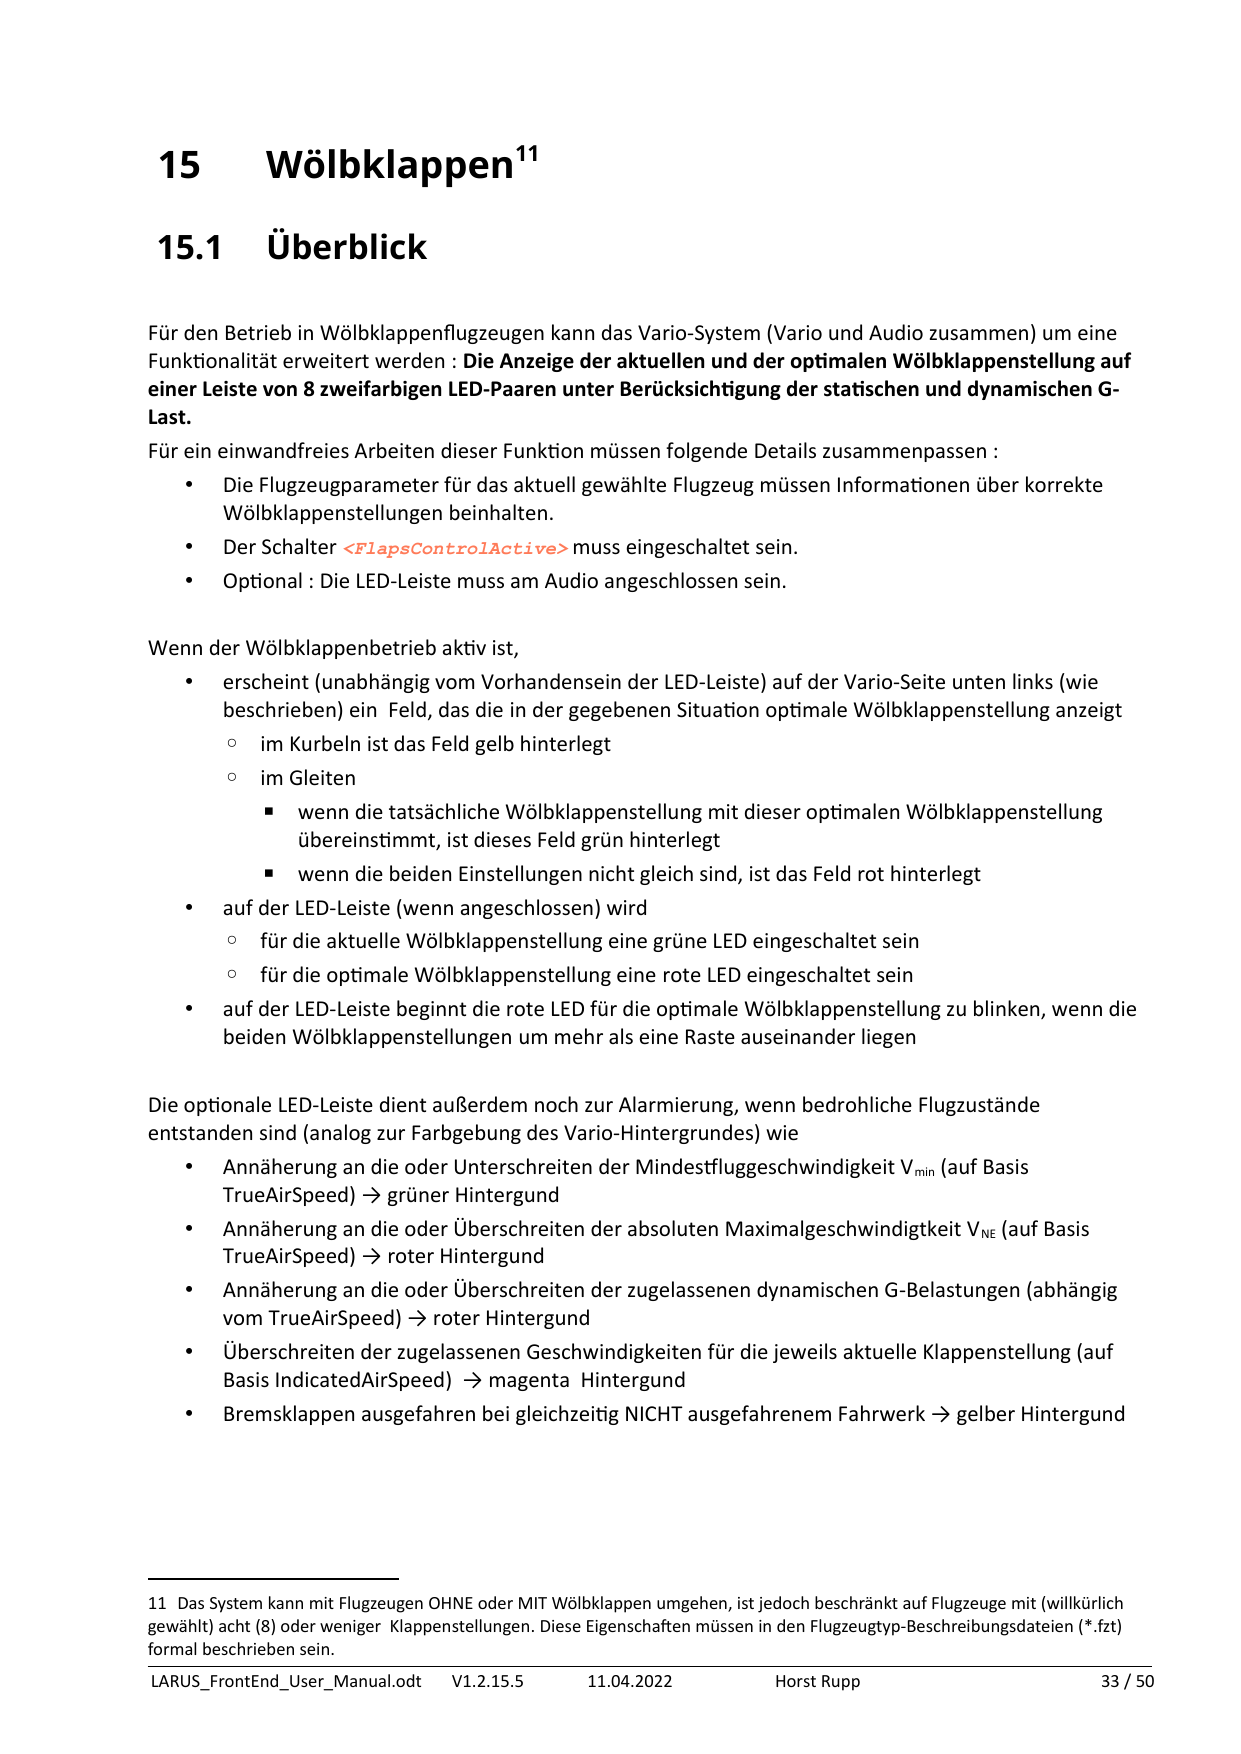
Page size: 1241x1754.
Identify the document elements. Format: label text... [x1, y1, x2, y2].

text Das System kann mit Flugzeugen OHNE oder MIT Wölbklappen umgehen, ist jedoch beschränkt auf Flugzeuge mit (willkürlich gewählt) acht (8) oder weniger Klappenstellungen. Diese Eigenschaften müssen in den Flugzeugtyp-Beschreibungsdateien (*.fzt) formal beschrieben sein. [148, 1591, 1152, 1660]
list erscheint (unabhängig vom Vorhandensein der LED-Leiste) auf der Vario-Seite unten links (wie beschrieben) ein Feld, das die in der gegebenen Situation optimale Wölbklappenstellung anzeigt [185, 667, 1152, 723]
text Die optionale LED-Leiste dient außerdem noch zur Alarmierung, wenn bedrohliche Flugzustände entstanden sind (analog zur Farbgebung des Vario-Hintergrundes) wie [148, 1090, 1152, 1146]
text Wenn der Wölbklappenbetrieb aktiv ist, [148, 633, 1152, 661]
list Annäherung an die oder Überschreiten der absoluten Maximalgeschwindigtkeit VNE (auf Basis TrueAirSpeed) → roter Hintergund [185, 1214, 1152, 1270]
list Der Schalter <FlapsControlActive> muss eingeschaltet sein. [185, 532, 1152, 560]
text Für den Betrieb in Wölbklappenflugzeugen kann das Vario-System (Vario und Audio zusammen) um eine Funktionalität erweitert werden : Die Anzeige der aktuellen und der optimalen Wölbklappenstellung auf einer Leiste von 8 zweifarbigen LED-Paaren unter Berücksichtigung der statischen und dynamischen G-Last. [148, 318, 1152, 430]
list Optional : Die LED-Leiste muss am Audio angeschlossen sein. [185, 566, 1152, 594]
list für die optimale Wölbklappenstellung eine rote LED eingeschaltet sein [223, 960, 1152, 988]
list auf der LED-Leiste (wenn angeschlossen) wird [185, 893, 1152, 921]
subtitle Wölbklappen [148, 138, 1128, 190]
list Überschreiten der zugelassenen Geschwindigkeiten für die jeweils aktuelle Klappenstellung (auf Basis IndicatedAirSpeed) → magenta Hintergund [185, 1337, 1152, 1393]
list Annäherung an die oder Überschreiten der zugelassenen dynamischen G-Belastungen (abhängig vom TrueAirSpeed) → roter Hintergund [185, 1276, 1152, 1332]
text Für ein einwandfreies Arbeiten dieser Funktion müssen folgende Details zusammenpassen : [148, 436, 1152, 464]
list Annäherung an die oder Unterschreiten der Mindestfluggeschwindigkeit Vmin (auf Basis TrueAirSpeed) → grüner Hintergund [185, 1152, 1152, 1208]
list auf der LED-Leiste beginnt die rote LED für die optimale Wölbklappenstellung zu blinken, wenn die beiden Wölbklappenstellungen um mehr als eine Raste auseinander liegen [185, 994, 1152, 1050]
list wenn die beiden Einstellungen nicht gleich sind, ist das Feld rot hinterlegt [260, 859, 1152, 887]
subtitle Überblick [148, 223, 1152, 269]
list für die aktuelle Wölbklappenstellung eine grüne LED eingeschaltet sein [223, 926, 1152, 954]
list wenn die tatsächliche Wölbklappenstellung mit dieser optimalen Wölbklappenstellung übereinstimmt, ist dieses Feld grün hinterlegt [260, 797, 1152, 853]
list Die Flugzeugparameter für das aktuell gewählte Flugzeug müssen Informationen über korrekte Wölbklappenstellungen beinhalten. [185, 470, 1152, 526]
list im Kurbeln ist das Feld gelb hinterlegt [223, 729, 1152, 757]
list Bremsklappen ausgefahren bei gleichzeitig NICHT ausgefahrenem Fahrwerk → gelber Hintergund [185, 1399, 1152, 1427]
list im Gleiten [223, 763, 1152, 791]
